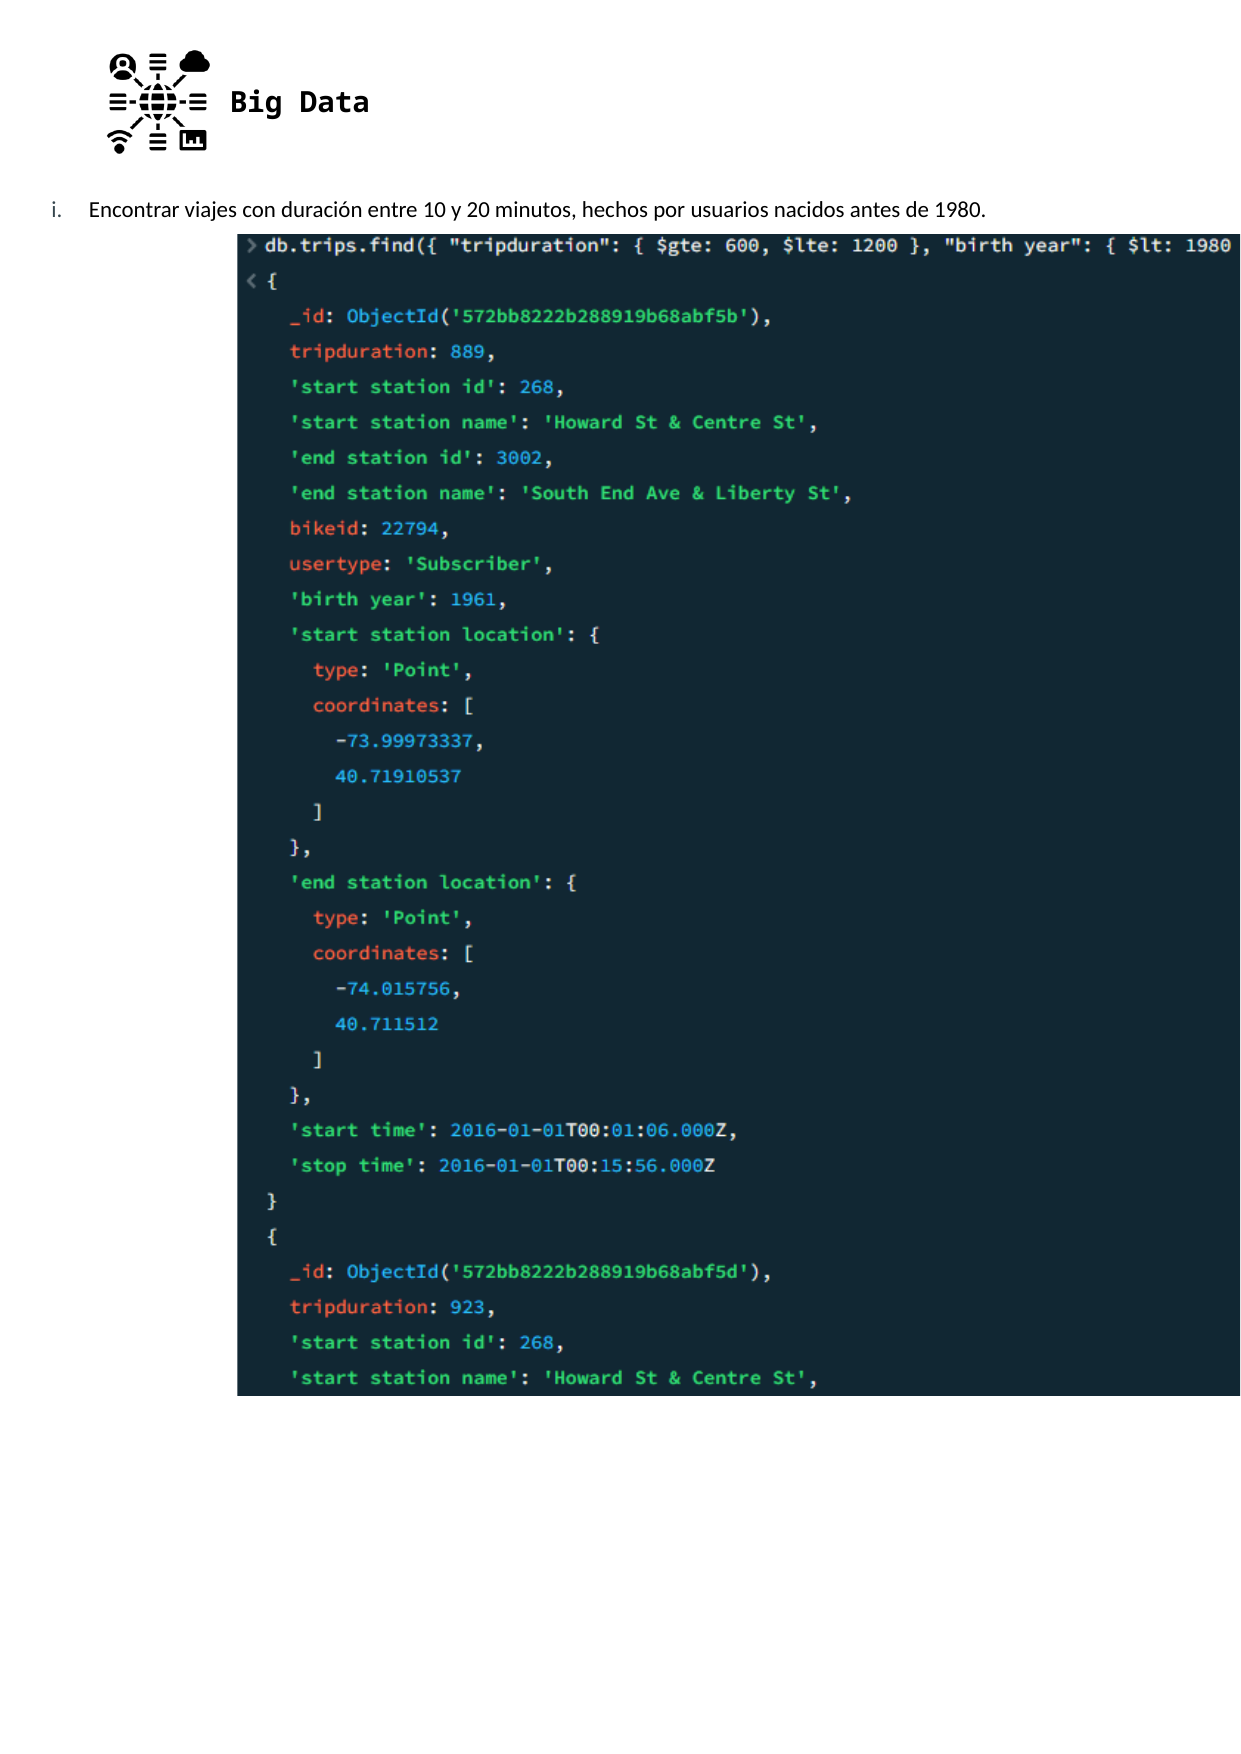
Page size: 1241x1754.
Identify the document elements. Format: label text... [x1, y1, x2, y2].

list Encontrar viajes con duración entre 10 y 20 minutos, hechos por usuarios nacidos antes de 1980. [51, 195, 1147, 223]
